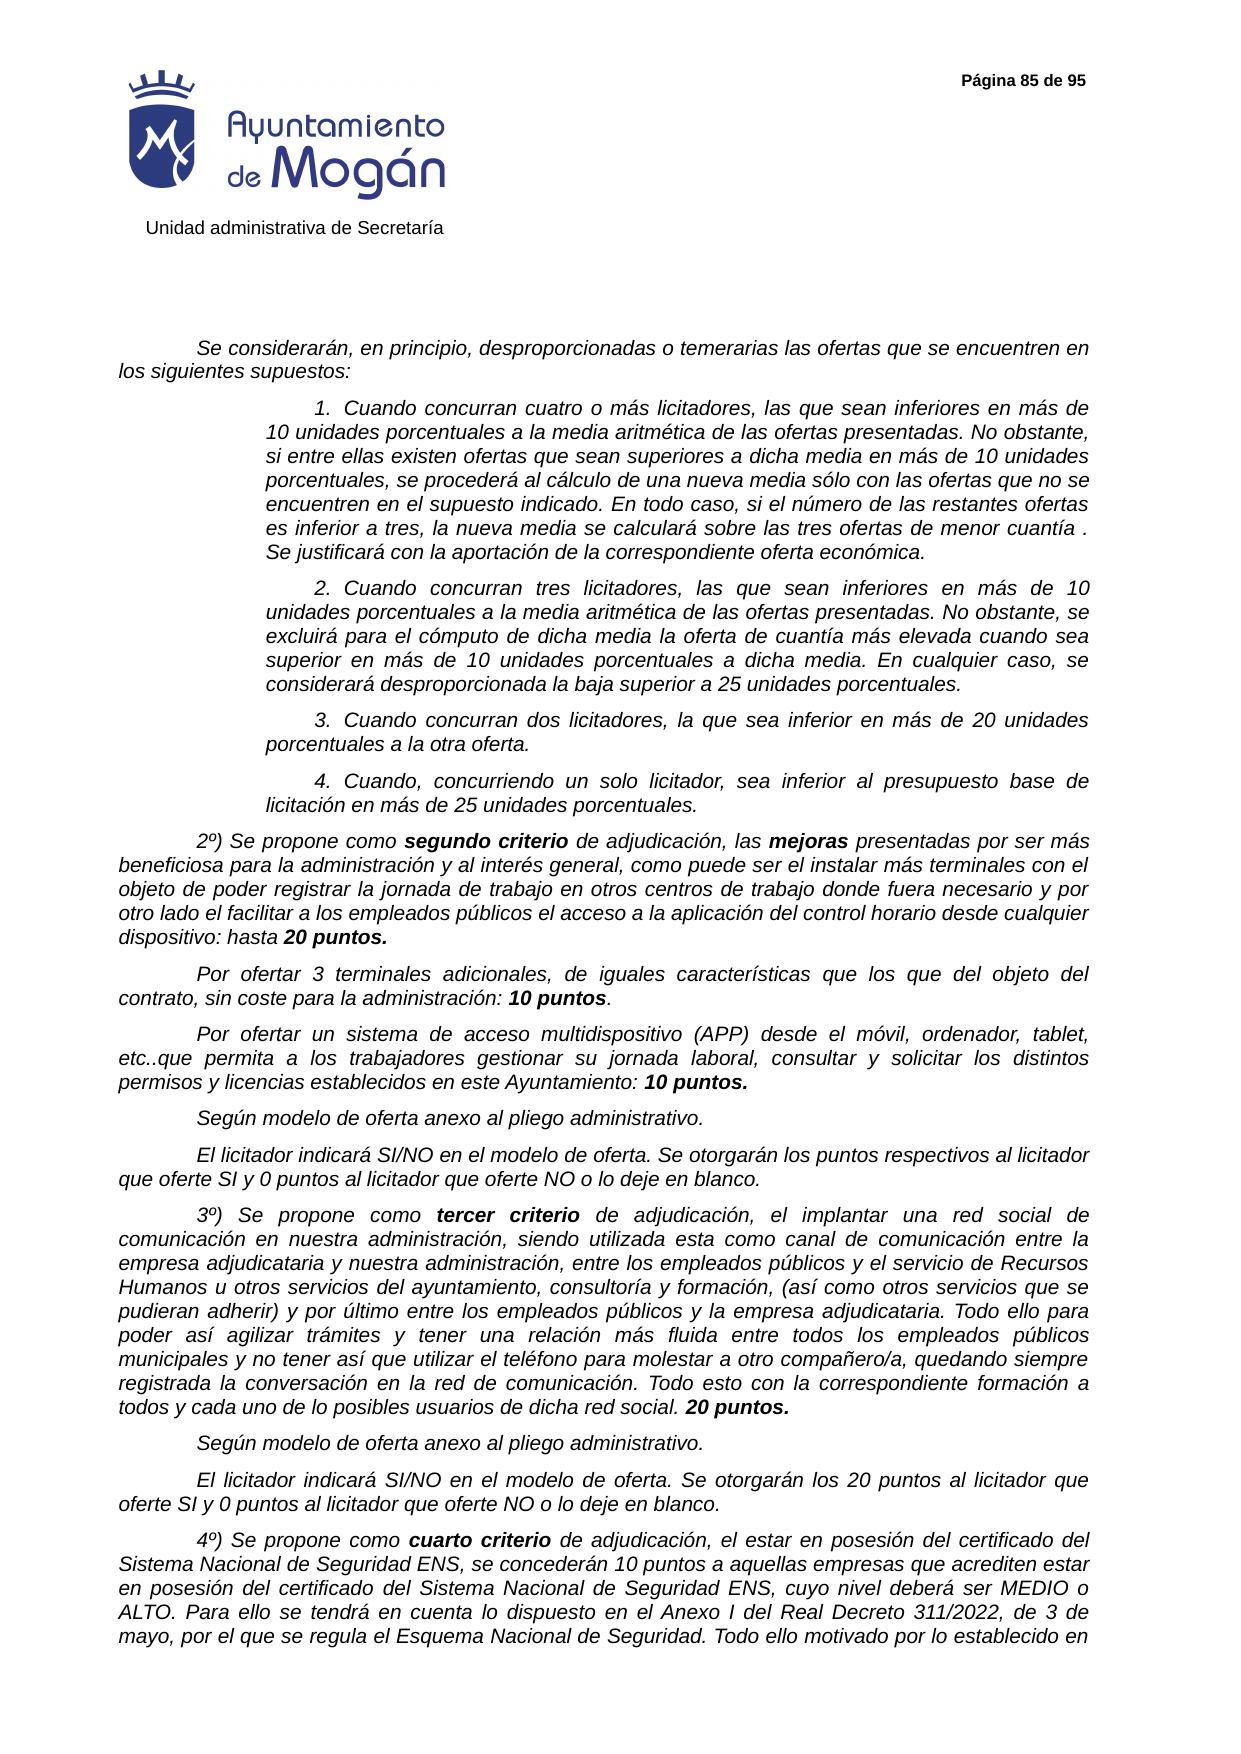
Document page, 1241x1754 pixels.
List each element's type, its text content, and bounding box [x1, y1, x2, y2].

text 3º) Se propone como tercer criterio de adjudicación, el implantar una red social de comunicación en nuestra administración, siendo utilizada esta como canal de comunicación entre la empresa adjudicataria y nuestra administración, entre los empleados públicos y el servicio de Recursos Humanos u otros servicios del ayuntamiento, consultoría y formación, (así como otros servicios que se pudieran adherir) y por último entre los empleados públicos y la empresa adjudicataria. Todo ello para poder así agilizar trámites y tener una relación más fluida entre todos los empleados públicos municipales y no tener así que utilizar el teléfono para molestar a otro compañero/a, quedando siempre registrada la conversación en la red de comunicación. Todo esto con la correspondiente formación a todos y cada uno de lo posibles usuarios de dicha red social. 20 puntos. [118, 1203, 1092, 1419]
picture [128, 70, 445, 206]
text Por ofertar 3 terminales adicionales, de iguales características que los que del objeto del contrato, sin coste para la administración: 10 puntos. [118, 961, 1092, 1009]
text Por ofertar un sistema de acceso multidispositivo (APP) desde el móvil, ordenador, tablet, etc..que permita a los trabajadores gestionar su jornada laboral, consultar y solicitar los distintos permisos y licencias establecidos en este Ayuntamiento: 10 puntos. [118, 1022, 1092, 1094]
text Según modelo de oferta anexo al pliego administrativo. [118, 1106, 1092, 1130]
list Cuando, concurriendo un solo licitador, sea inferior al presupuesto base de licitación en más de 25 unidades porcentuales. [236, 769, 1092, 817]
text El licitador indicará SI/NO en el modelo de oferta. Se otorgarán los puntos respectivos al licitador que oferte SI y 0 puntos al licitador que oferte NO o lo deje en blanco. [118, 1143, 1092, 1191]
text Se considerarán, en principio, desproporcionadas o temerarias las ofertas que se encuentren en los siguientes supuestos: [118, 335, 1092, 383]
list Cuando concurran dos licitadores, la que sea inferior en más de 20 unidades porcentuales a la otra oferta. [236, 708, 1092, 756]
list Cuando concurran tres licitadores, las que sean inferiores en más de 10 unidades porcentuales a la media aritmética de las ofertas presentadas. No obstante, se excluirá para el cómputo de dicha media la oferta de cuantía más elevada cuando sea superior en más de 10 unidades porcentuales a dicha media. En cualquier caso, se considerará desproporcionada la baja superior a 25 unidades porcentuales. [236, 576, 1092, 696]
list Cuando concurran cuatro o más licitadores, las que sean inferiores en más de 10 unidades porcentuales a la media aritmética de las ofertas presentadas. No obstante, si entre ellas existen ofertas que sean superiores a dicha media en más de 10 unidades porcentuales, se procederá al cálculo de una nueva media sólo con las ofertas que no se encuentren en el supuesto indicado. En todo caso, si el número de las restantes ofertas es inferior a tres, la nueva media se calculará sobre las tres ofertas de menor cuantía . Se justificará con la aportación de la correspondiente oferta económica. [236, 396, 1092, 563]
text Según modelo de oferta anexo al pliego administrativo. [118, 1431, 1092, 1455]
text 4º) Se propone como cuarto criterio de adjudicación, el estar en posesión del certificado del Sistema Nacional de Seguridad ENS, se concederán 10 puntos a aquellas empresas que acrediten estar en posesión del certificado del Sistema Nacional de Seguridad ENS, cuyo nivel deberá ser MEDIO o ALTO. Para ello se tendrá en cuenta lo dispuesto en el Anexo I del Real Decreto 311/2022, de 3 de mayo, por el que se regula el Esquema Nacional de Seguridad. Todo ello motivado por lo establecido en [118, 1528, 1092, 1648]
text El licitador indicará SI/NO en el modelo de oferta. Se otorgarán los 20 puntos al licitador que oferte SI y 0 puntos al licitador que oferte NO o lo deje en blanco. [118, 1468, 1092, 1516]
text 2º) Se propone como segundo criterio de adjudicación, las mejoras presentadas por ser más beneficiosa para la administración y al interés general, como puede ser el instalar más terminales con el objeto de poder registrar la jornada de trabajo en otros centros de trabajo donde fuera necesario y por otro lado el facilitar a los empleados públicos el acceso a la aplicación del control horario desde cualquier dispositivo: hasta 20 puntos. [118, 829, 1092, 949]
